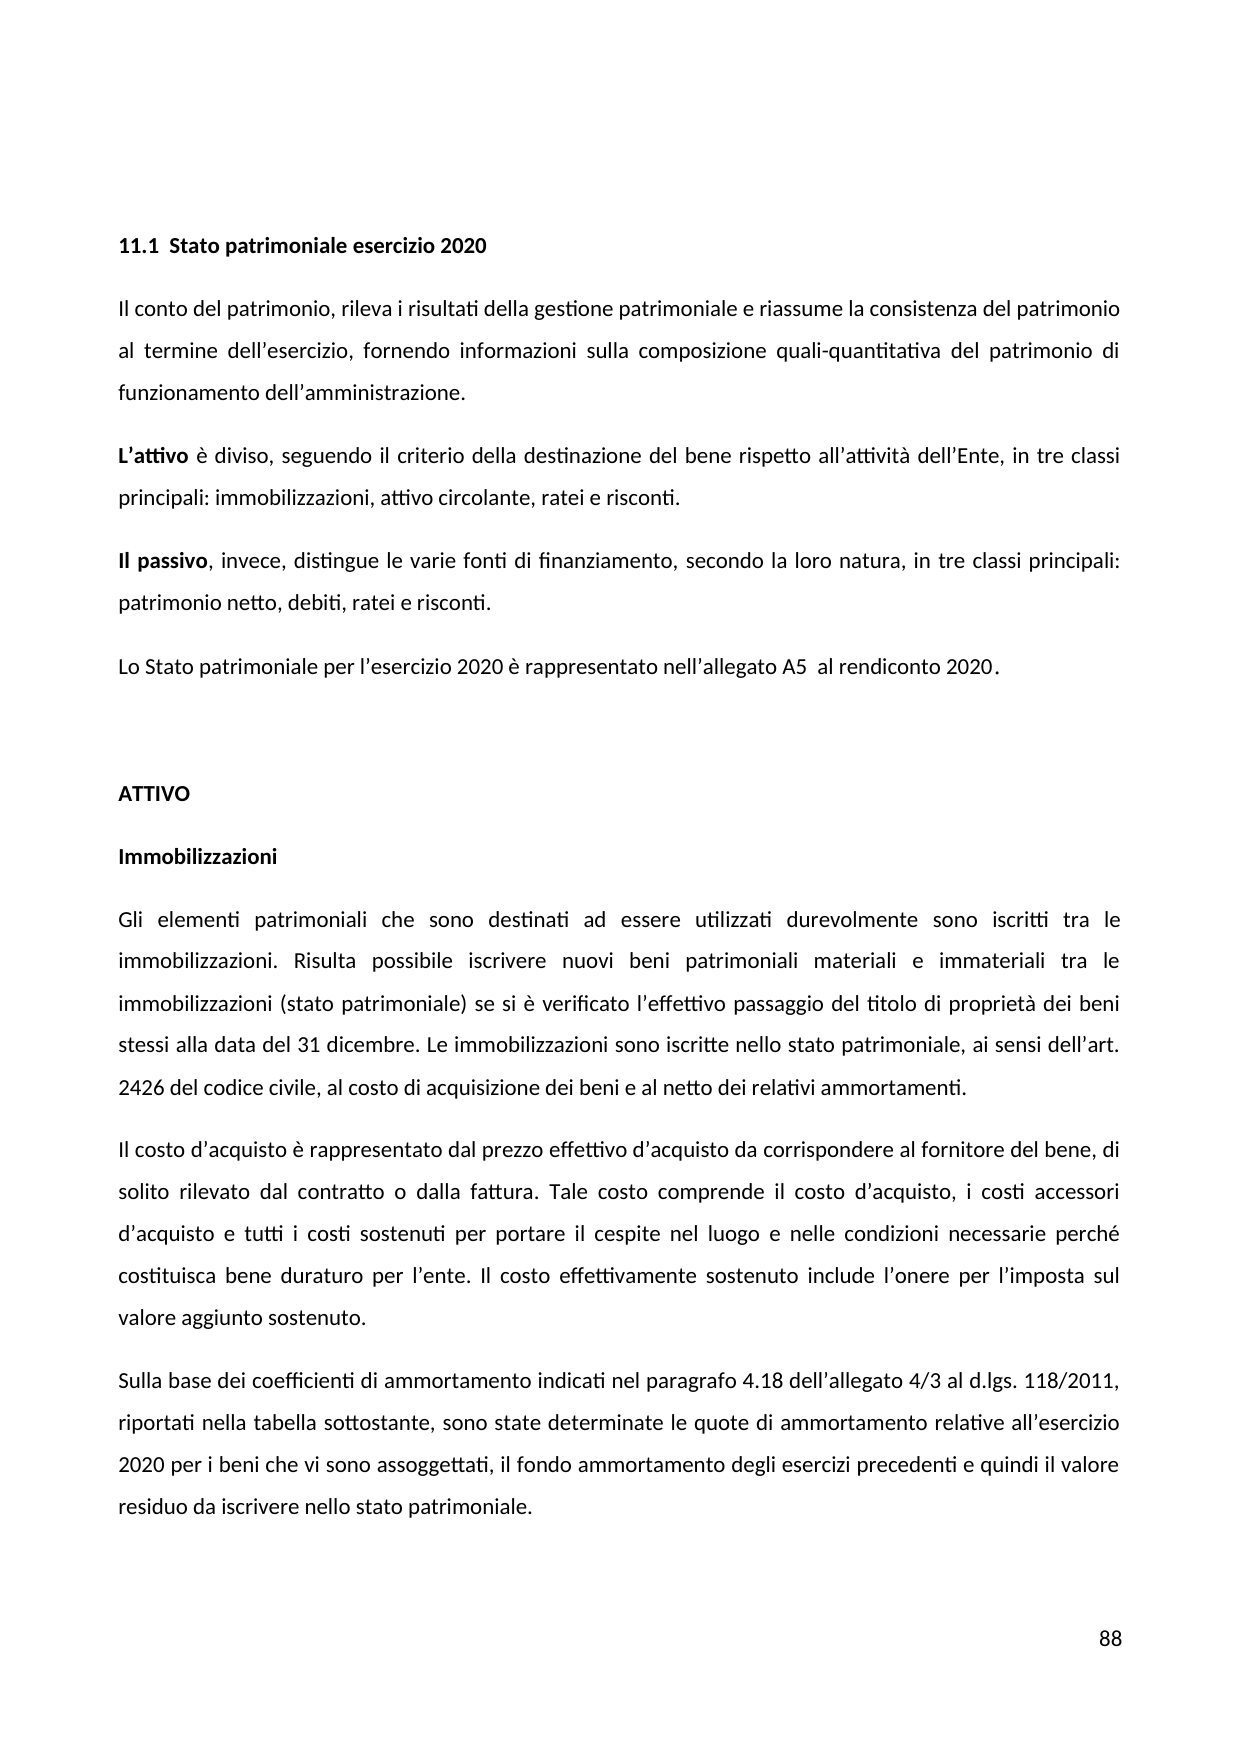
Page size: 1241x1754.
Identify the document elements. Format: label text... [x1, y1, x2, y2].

text ATTIVO [118, 779, 1122, 807]
text Il costo d’acquisto è rappresentato dal prezzo effettivo d’acquisto da corrispondere al fornitore del bene, di solito rilevato dal contratto o dalla fattura. Tale costo comprende il costo d’acquisto, i costi accessori d’acquisto e tutti i costi sostenuti per portare il cespite nel luogo e nelle condizioni necessarie perché costituisca bene duraturo per l’ente. Il costo effettivamente sostenuto include l’onere per l’imposta sul valore aggiunto sostenuto. [118, 1135, 1122, 1331]
text Immobilizzazioni [118, 842, 1122, 870]
text Il passivo, invece, distingue le varie fonti di finanziamento, secondo la loro natura, in tre classi principali: patrimonio netto, debiti, ratei e risconti. [118, 546, 1122, 616]
text Il conto del patrimonio, rileva i risultati della gestione patrimoniale e riassume la consistenza del patrimonio al termine dell’esercizio, fornendo informazioni sulla composizione quali-quantitativa del patrimonio di funzionamento dell’amministrazione. [118, 294, 1122, 406]
text L’attivo è diviso, seguendo il criterio della destinazione del bene rispetto all’attività dell’Ente, in tre classi principali: immobilizzazioni, attivo circolante, ratei e risconti. [118, 441, 1122, 511]
text Gli elementi patrimoniali che sono destinati ad essere utilizzati durevolmente sono iscritti tra le immobilizzazioni. Risulta possibile iscrivere nuovi beni patrimoniali materiali e immateriali tra le immobilizzazioni (stato patrimoniale) se si è verificato l’effettivo passaggio del titolo di proprietà dei beni stessi alla data del 31 dicembre. Le immobilizzazioni sono iscritte nello stato patrimoniale, ai sensi dell’art. 2426 del codice civile, al costo di acquisizione dei beni e al netto dei relativi ammortamenti. [118, 905, 1122, 1101]
text Sulla base dei coefficienti di ammortamento indicati nel paragrafo 4.18 dell’allegato 4/3 al d.lgs. 118/2011, riportati nella tabella sottostante, sono state determinate le quote di ammortamento relative all’esercizio 2020 per i beni che vi sono assoggettati, il fondo ammortamento degli esercizi precedenti e quindi il valore residuo da iscrivere nello stato patrimoniale. [118, 1366, 1122, 1520]
text 11.1 Stato patrimoniale esercizio 2020 [118, 232, 1122, 259]
text Lo Stato patrimoniale per l’esercizio 2020 è rappresentato nell’allegato A5 al rendiconto 2020. [118, 651, 1122, 680]
